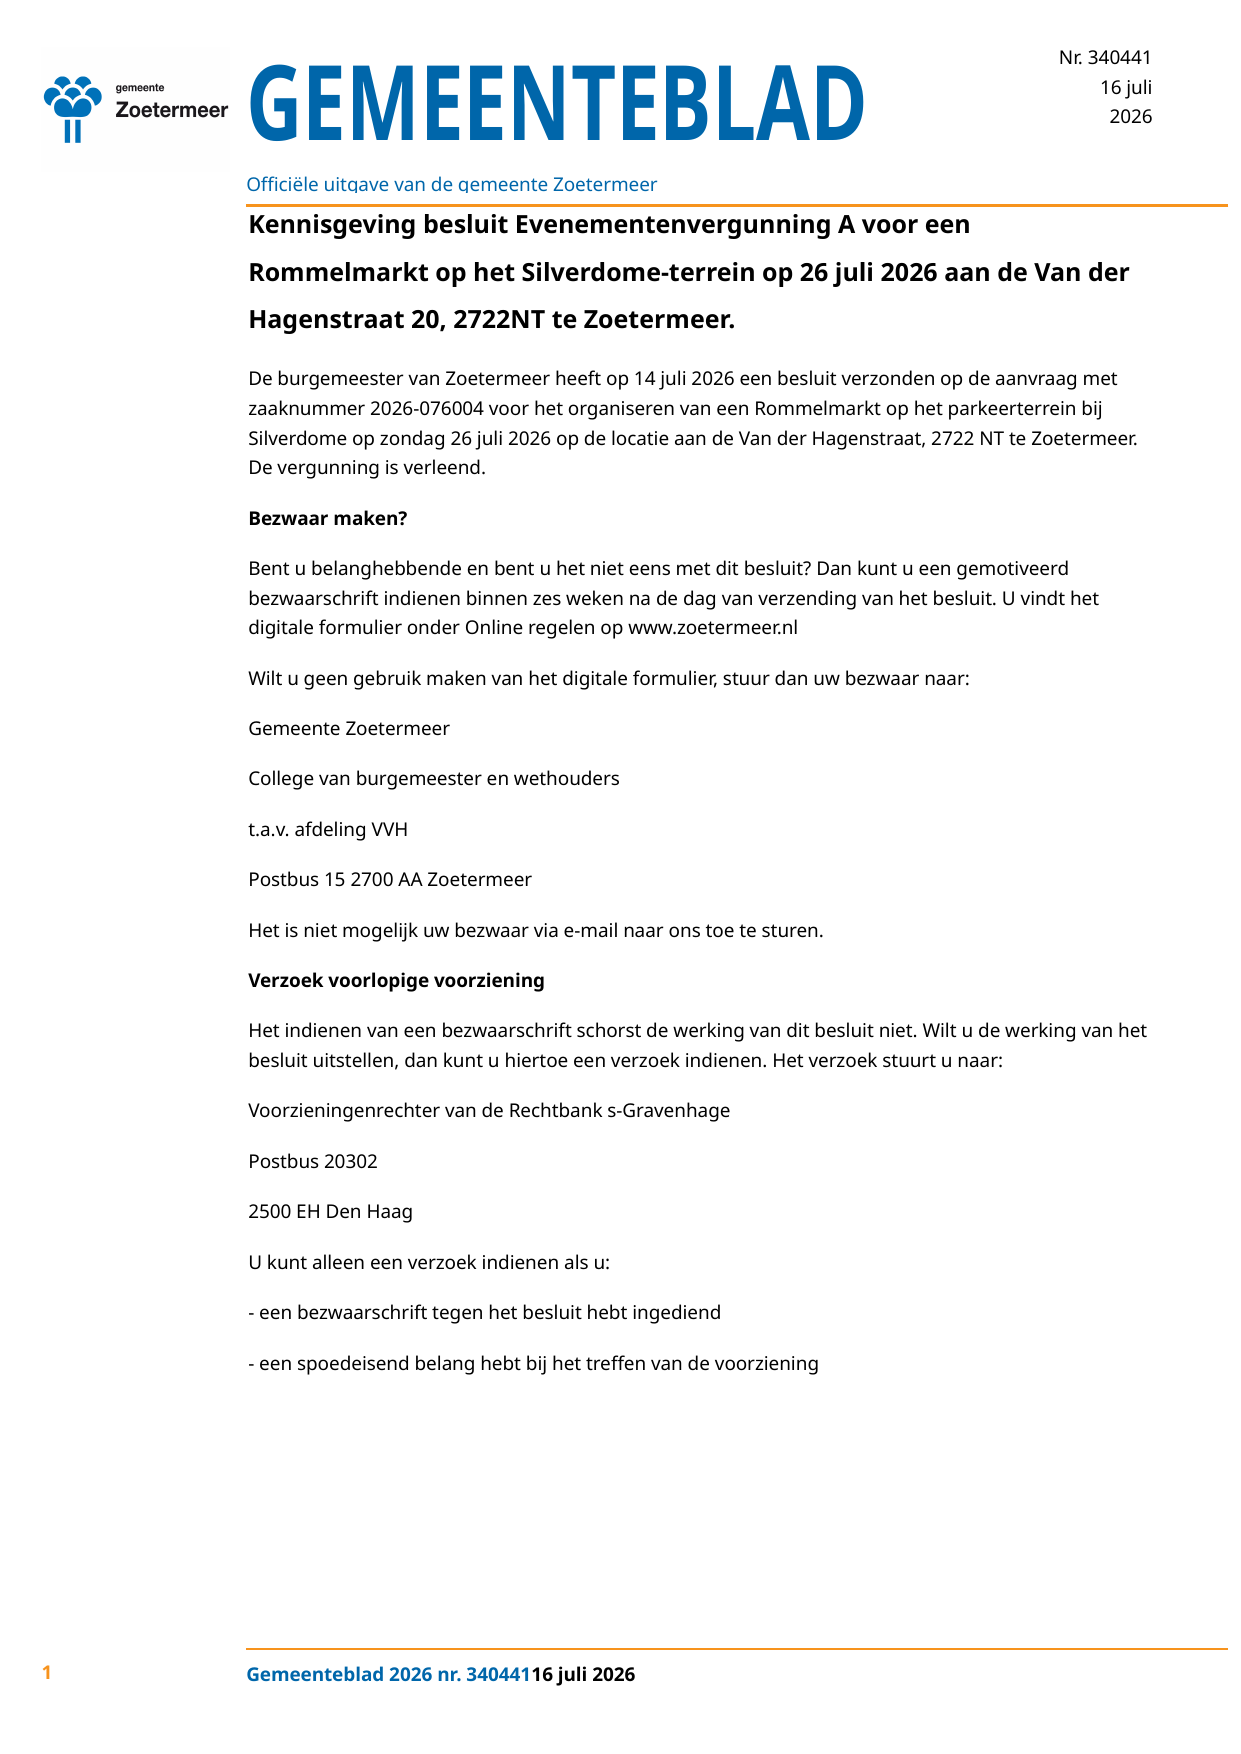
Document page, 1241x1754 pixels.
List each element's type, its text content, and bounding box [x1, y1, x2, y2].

text 2500 EH Den Haag [248, 1198, 1152, 1224]
text Voorzieningenrechter van de Rechtbank s-Gravenhage [248, 1098, 1152, 1123]
text College van burgemeester en wethouders [248, 766, 1152, 791]
text Bezwaar maken? [248, 505, 1152, 530]
text De burgemeester van Zoetermeer heeft op 14 juli 2026 een besluit verzonden op de aanvraag met zaaknummer 2026-076004 voor het organiseren van een Rommelmarkt op het parkeerterrein bij Silverdome op zondag 26 juli 2026 op de locatie aan de Van der Hagenstraat, 2722 NT te Zoetermeer. De vergunning is verleend. [248, 366, 1152, 480]
text Postbus 15 2700 AA Zoetermeer [248, 866, 1152, 892]
text Wilt u geen gebruik maken van het digitale formulier, stuur dan uw bezwaar naar: [248, 665, 1152, 690]
text Kennisgeving besluit Evenementenvergunning A voor een Rommelmarkt op het Silverdome-terrein op 26 juli 2026 aan de Van der Hagenstraat 20, 2722NT te Zoetermeer. [248, 207, 1152, 336]
text U kunt alleen een verzoek indienen als u: [248, 1249, 1152, 1274]
text - een spoedeisend belang hebt bij het treffen van de voorziening [248, 1350, 1152, 1375]
text Het is niet mogelijk uw bezwaar via e-mail naar ons toe te sturen. [248, 917, 1152, 942]
text Verzoek voorlopige voorziening [248, 967, 1152, 993]
text - een bezwaarschrift tegen het besluit hebt ingediend [248, 1299, 1152, 1325]
picture [41, 47, 231, 172]
text t.a.v. afdeling VVH [248, 816, 1152, 842]
text Postbus 20302 [248, 1148, 1152, 1174]
text Gemeente Zoetermeer [248, 715, 1152, 741]
text Bent u belanghebbende en bent u het niet eens met dit besluit? Dan kunt u een gemotiveerd bezwaarschrift indienen binnen zes weken na de dag van verzending van het besluit. U vindt het digitale formulier onder Online regelen op www.zoetermeer.nl [248, 555, 1152, 640]
text Het indienen van een bezwaarschrift schorst de werking van dit besluit niet. Wilt u de werking van het besluit uitstellen, dan kunt u hiertoe een verzoek indienen. Het verzoek stuurt u naar: [248, 1018, 1152, 1073]
